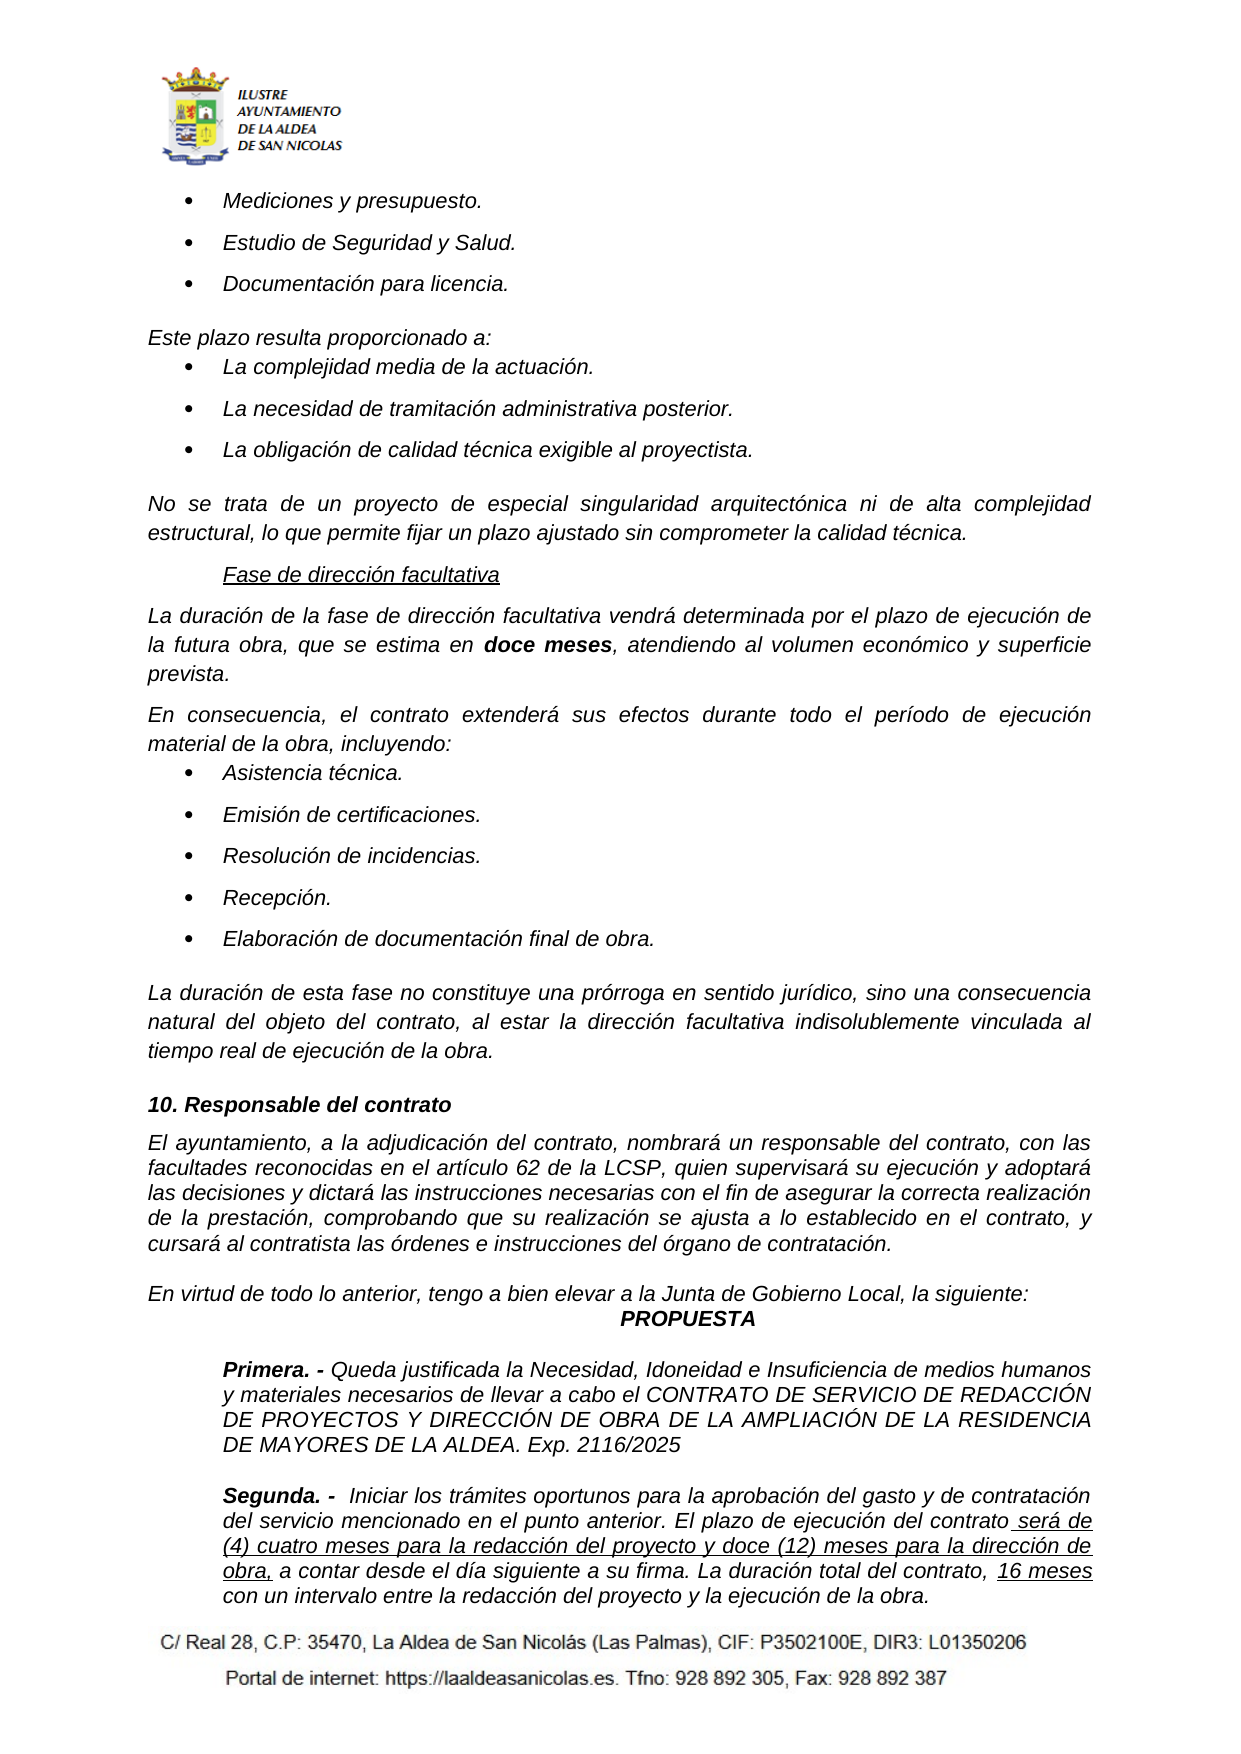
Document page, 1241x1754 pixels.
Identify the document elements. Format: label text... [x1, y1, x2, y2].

list Resolución de incidencias. [185, 843, 1093, 868]
list Emisión de certificaciones. [185, 802, 1093, 827]
list Mediciones y presupuesto. [185, 188, 1093, 214]
text Segunda. - Iniciar los trámites oportunos para la aprobación del gasto y de contratación del servicio mencionado en el punto anterior. El plazo de ejecución del contrato será de (4) cuatro meses para la redacción del proyecto y doce (12) meses para la dirección de [223, 1483, 1093, 1555]
list Estudio de Seguridad y Salud. [185, 230, 1093, 255]
text El ayuntamiento, a la adjudicación del contrato, nombrará un responsable del contrato, con las facultades reconocidas en el artículo 62 de la LCSP, quien supervisará su ejecución y adoptará las decisiones y dictará las instrucciones necesarias con el fin de asegurar la correcta realización de la prestación, comprobando que su realización se ajusta a lo establecido en el contrato, y cursará al contratista las órdenes e instrucciones del órgano de contratación. [148, 1130, 1093, 1256]
list Recepción. [185, 885, 1093, 910]
text obra, a contar desde el día siguiente a su firma. La duración total del contrato, 16 meses con un intervalo entre la redacción del proyecto y la ejecución de la obra. [223, 1556, 1093, 1609]
text En virtud de todo lo anterior, tengo a bien elevar a la Junta de Gobierno Local, la siguiente: [148, 1281, 1093, 1306]
list Asistencia técnica. [185, 760, 1093, 786]
list La necesidad de tramitación administrativa posterior. [185, 396, 1093, 421]
picture [148, 1626, 1034, 1694]
text 10. Responsable del contrato [148, 1092, 1093, 1117]
text En consecuencia, el contrato extenderá sus efectos durante todo el período de ejecución material de la obra, incluyendo: [148, 702, 1093, 757]
list Documentación para licencia. [185, 271, 1093, 297]
text Primera. - Queda justificada la Necesidad, Idoneidad e Insuficiencia de medios humanos y materiales necesarios de llevar a cabo el CONTRATO DE SERVICIO DE REDACCIÓN DE PROYECTOS Y DIRECCIÓN DE OBRA DE LA AMPLIACIÓN DE LA RESIDENCIA DE MAYORES DE LA ALDEA. Exp. 2116/2025 [223, 1357, 1093, 1457]
text La duración de la fase de dirección facultativa vendrá determinada por el plazo de ejecución de la futura obra, que se estima en doce meses, atendiendo al volumen económico y superficie prevista. [148, 603, 1093, 686]
text Este plazo resulta proporcionado a: [148, 325, 1093, 351]
list Elaboración de documentación final de obra. [185, 926, 1093, 951]
text Fase de dirección facultativa [148, 562, 1093, 587]
picture [148, 59, 358, 173]
text La duración de esta fase no constituye una prórroga en sentido jurídico, sino una consecuencia natural del objeto del contrato, al estar la dirección facultativa indisolublemente vinculada al tiempo real de ejecución de la obra. [148, 980, 1093, 1063]
text PROPUESTA [148, 1306, 1093, 1331]
text No se trata de un proyecto de especial singularidad arquitectónica ni de alta complejidad estructural, lo que permite fijar un plazo ajustado sin comprometer la calidad técnica. [148, 491, 1093, 545]
list La obligación de calidad técnica exigible al proyectista. [185, 437, 1093, 462]
list La complejidad media de la actuación. [185, 354, 1093, 379]
